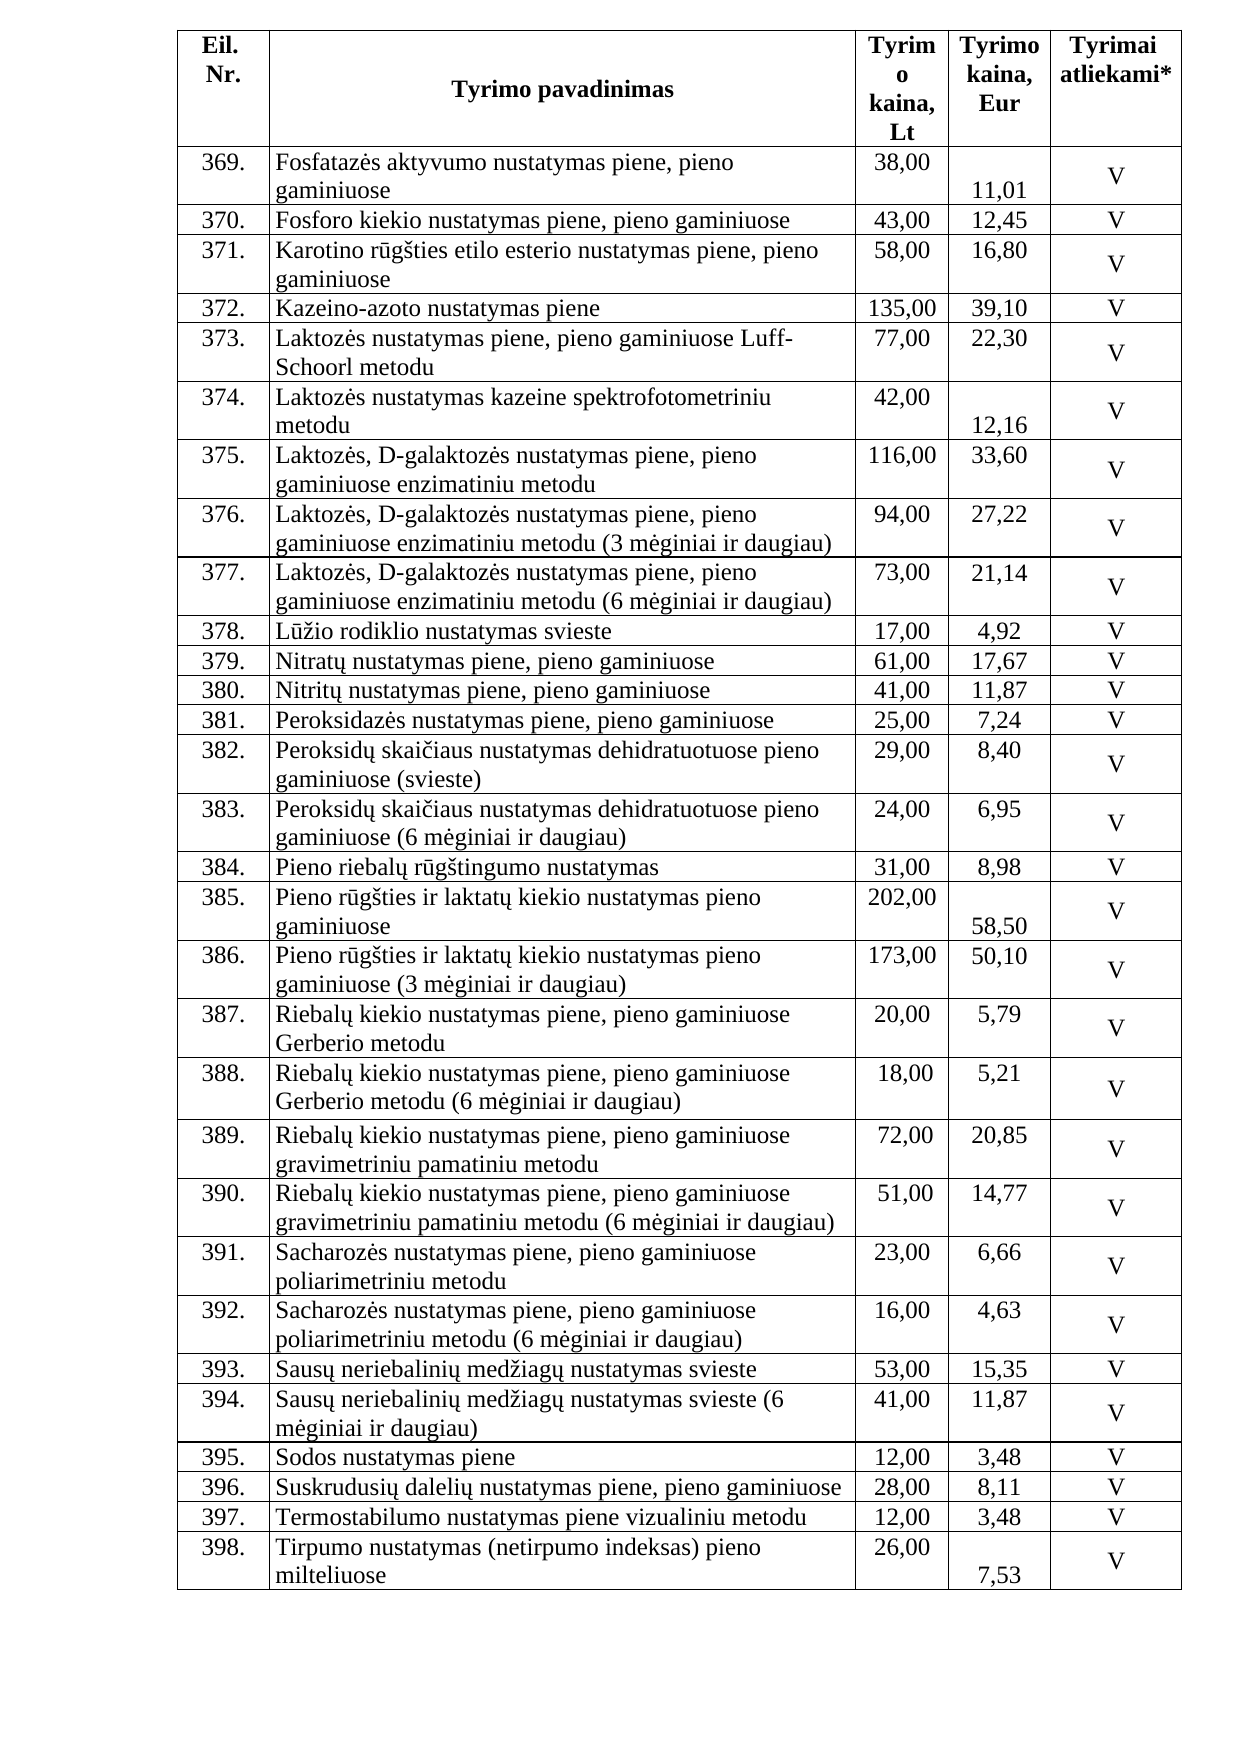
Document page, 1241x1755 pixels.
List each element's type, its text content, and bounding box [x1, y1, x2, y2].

table_cell V [1051, 852, 1181, 881]
table_cell Pieno rūgšties ir laktatų kiekio nustatymas pieno gaminiuose [270, 882, 855, 939]
table_cell 396. [178, 1472, 269, 1501]
table_cell 25,00 [856, 705, 948, 734]
table_cell 12,45 [949, 205, 1050, 234]
table_cell 202,00 [856, 882, 948, 939]
table_cell V [1051, 1502, 1181, 1531]
table_cell Sausų neriebalinių medžiagų nustatymas svieste [270, 1354, 855, 1383]
table_cell Tirpumo nustatymas (netirpumo indeksas) pieno milteliuose [270, 1532, 855, 1589]
table_cell V [1051, 1179, 1181, 1236]
table_cell 7,24 [949, 705, 1050, 734]
table_cell 61,00 [856, 646, 948, 674]
table_cell V [1051, 1354, 1181, 1383]
table_cell Karotino rūgšties etilo esterio nustatymas piene, pieno gaminiuose [270, 235, 855, 292]
table_cell 73,00 [856, 558, 948, 615]
table_cell V [1051, 147, 1181, 204]
table_cell Lūžio rodiklio nustatymas svieste [270, 616, 855, 645]
table_cell 53,00 [856, 1354, 948, 1383]
table_cell 16,80 [949, 235, 1050, 292]
table_cell V [1051, 676, 1181, 704]
table_cell V [1051, 999, 1181, 1057]
table_cell 7,53 [949, 1532, 1050, 1589]
table_cell 50,10 [949, 941, 1050, 998]
table_cell 3,48 [949, 1502, 1050, 1531]
table_cell V [1051, 382, 1181, 439]
table_cell 94,00 [856, 499, 948, 556]
table_cell Peroksidų skaičiaus nustatymas dehidratuotuose pieno gaminiuose (svieste) [270, 735, 855, 793]
table_cell 392. [178, 1296, 269, 1353]
table_cell V [1051, 558, 1181, 615]
table_cell 383. [178, 794, 269, 851]
table_cell 11,01 [949, 147, 1050, 204]
table_cell V [1051, 646, 1181, 674]
table_cell 18,00 [856, 1058, 948, 1119]
table_cell 376. [178, 499, 269, 556]
table_cell 395. [178, 1443, 269, 1471]
table_cell V [1051, 794, 1181, 851]
table_cell Peroksidų skaičiaus nustatymas dehidratuotuose pieno gaminiuose (6 mėginiai ir daugiau) [270, 794, 855, 851]
table_cell 51,00 [856, 1179, 948, 1236]
table_cell V [1051, 616, 1181, 645]
table_cell V [1051, 1120, 1181, 1177]
table_cell V [1051, 1472, 1181, 1501]
table_cell V [1051, 1058, 1181, 1119]
table_cell 385. [178, 882, 269, 939]
table_cell 23,00 [856, 1237, 948, 1294]
table_header Tyrimo kaina, Eur [949, 31, 1050, 146]
table_cell 398. [178, 1532, 269, 1589]
table_cell V [1051, 440, 1181, 498]
table_cell 72,00 [856, 1120, 948, 1177]
table_cell 5,79 [949, 999, 1050, 1057]
table_cell 377. [178, 558, 269, 615]
table_cell V [1051, 1384, 1181, 1441]
table_cell 397. [178, 1502, 269, 1531]
table_cell Sodos nustatymas piene [270, 1443, 855, 1471]
table_cell 380. [178, 676, 269, 704]
table_cell 135,00 [856, 294, 948, 322]
table_cell 33,60 [949, 440, 1050, 498]
table_cell 27,22 [949, 499, 1050, 556]
table_cell 15,35 [949, 1354, 1050, 1383]
table_cell 14,77 [949, 1179, 1050, 1236]
table_cell Sacharozės nustatymas piene, pieno gaminiuose poliarimetriniu metodu (6 mėginiai ir daugiau) [270, 1296, 855, 1353]
table_cell 8,98 [949, 852, 1050, 881]
table_cell 5,21 [949, 1058, 1050, 1119]
table_cell Laktozės, D-galaktozės nustatymas piene, pieno gaminiuose enzimatiniu metodu (6 mėginiai ir daugiau) [270, 558, 855, 615]
table_cell Riebalų kiekio nustatymas piene, pieno gaminiuose gravimetriniu pamatiniu metodu (6 mėginiai ir daugiau) [270, 1179, 855, 1236]
table_cell Riebalų kiekio nustatymas piene, pieno gaminiuose gravimetriniu pamatiniu metodu [270, 1120, 855, 1177]
table_cell 173,00 [856, 941, 948, 998]
table_cell 24,00 [856, 794, 948, 851]
table_cell V [1051, 323, 1181, 381]
table_cell Nitritų nustatymas piene, pieno gaminiuose [270, 676, 855, 704]
table_cell 17,67 [949, 646, 1050, 674]
table_cell 379. [178, 646, 269, 674]
table_cell V [1051, 735, 1181, 793]
table_cell Pieno rūgšties ir laktatų kiekio nustatymas pieno gaminiuose (3 mėginiai ir daugiau) [270, 941, 855, 998]
table_cell 371. [178, 235, 269, 292]
table_cell V [1051, 499, 1181, 556]
table_cell 6,66 [949, 1237, 1050, 1294]
table_cell 8,40 [949, 735, 1050, 793]
table_cell 391. [178, 1237, 269, 1294]
table_cell Sausų neriebalinių medžiagų nustatymas svieste (6 mėginiai ir daugiau) [270, 1384, 855, 1441]
table_cell 390. [178, 1179, 269, 1236]
table_header Tyrimai atliekami* [1051, 31, 1181, 146]
table_cell 20,85 [949, 1120, 1050, 1177]
table_cell 12,00 [856, 1443, 948, 1471]
table_cell 375. [178, 440, 269, 498]
table_cell 6,95 [949, 794, 1050, 851]
table_cell Riebalų kiekio nustatymas piene, pieno gaminiuose Gerberio metodu (6 mėginiai ir daugiau) [270, 1058, 855, 1119]
table_cell 4,92 [949, 616, 1050, 645]
table_cell 28,00 [856, 1472, 948, 1501]
table_cell 26,00 [856, 1532, 948, 1589]
table_cell 384. [178, 852, 269, 881]
table_cell 58,00 [856, 235, 948, 292]
table_cell Termostabilumo nustatymas piene vizualiniu metodu [270, 1502, 855, 1531]
table_cell 394. [178, 1384, 269, 1441]
table_cell 43,00 [856, 205, 948, 234]
table_cell Pieno riebalų rūgštingumo nustatymas [270, 852, 855, 881]
table_cell Laktozės nustatymas piene, pieno gaminiuose Luff-Schoorl metodu [270, 323, 855, 381]
table_cell Fosfatazės aktyvumo nustatymas piene, pieno gaminiuose [270, 147, 855, 204]
table_cell 21,14 [949, 558, 1050, 615]
table_cell 11,87 [949, 676, 1050, 704]
table_cell V [1051, 705, 1181, 734]
table_cell V [1051, 941, 1181, 998]
table_cell 12,16 [949, 382, 1050, 439]
table_cell 11,87 [949, 1384, 1050, 1441]
table_cell 4,63 [949, 1296, 1050, 1353]
table_cell Nitratų nustatymas piene, pieno gaminiuose [270, 646, 855, 674]
table_cell 41,00 [856, 676, 948, 704]
table_cell Peroksidazės nustatymas piene, pieno gaminiuose [270, 705, 855, 734]
table_cell 17,00 [856, 616, 948, 645]
table_cell 382. [178, 735, 269, 793]
table_cell 386. [178, 941, 269, 998]
table_cell 370. [178, 205, 269, 234]
table_cell Laktozės, D-galaktozės nustatymas piene, pieno gaminiuose enzimatiniu metodu [270, 440, 855, 498]
table_cell 389. [178, 1120, 269, 1177]
table_cell 378. [178, 616, 269, 645]
table_cell Kazeino-azoto nustatymas piene [270, 294, 855, 322]
table_cell 20,00 [856, 999, 948, 1057]
table_cell 387. [178, 999, 269, 1057]
table_cell Sacharozės nustatymas piene, pieno gaminiuose poliarimetriniu metodu [270, 1237, 855, 1294]
table_cell 31,00 [856, 852, 948, 881]
table_cell 77,00 [856, 323, 948, 381]
table_header Tyrimo kaina, Lt [856, 31, 948, 146]
table_cell V [1051, 1237, 1181, 1294]
table_header Eil. Nr. [178, 31, 269, 146]
table_cell 8,11 [949, 1472, 1050, 1501]
table_cell 388. [178, 1058, 269, 1119]
table_cell 29,00 [856, 735, 948, 793]
table_cell V [1051, 1443, 1181, 1471]
table_cell 42,00 [856, 382, 948, 439]
table_cell Laktozės, D-galaktozės nustatymas piene, pieno gaminiuose enzimatiniu metodu (3 mėginiai ir daugiau) [270, 499, 855, 556]
table_cell 22,30 [949, 323, 1050, 381]
table_cell Suskrudusių dalelių nustatymas piene, pieno gaminiuose [270, 1472, 855, 1501]
table_cell 38,00 [856, 147, 948, 204]
table_cell Laktozės nustatymas kazeine spektrofotometriniu metodu [270, 382, 855, 439]
table_cell 374. [178, 382, 269, 439]
table_cell 58,50 [949, 882, 1050, 939]
table_cell Fosforo kiekio nustatymas piene, pieno gaminiuose [270, 205, 855, 234]
table_cell V [1051, 1296, 1181, 1353]
table_cell V [1051, 1532, 1181, 1589]
table_cell Riebalų kiekio nustatymas piene, pieno gaminiuose Gerberio metodu [270, 999, 855, 1057]
table_cell 381. [178, 705, 269, 734]
table_cell 3,48 [949, 1443, 1050, 1471]
table_cell 39,10 [949, 294, 1050, 322]
table_cell 16,00 [856, 1296, 948, 1353]
table_cell 373. [178, 323, 269, 381]
table_cell V [1051, 235, 1181, 292]
table_cell V [1051, 205, 1181, 234]
table_cell 41,00 [856, 1384, 948, 1441]
table_cell 12,00 [856, 1502, 948, 1531]
table_cell 369. [178, 147, 269, 204]
table_cell 372. [178, 294, 269, 322]
table_header Tyrimo pavadinimas [270, 31, 855, 146]
table_cell 393. [178, 1354, 269, 1383]
table_cell V [1051, 294, 1181, 322]
table_cell V [1051, 882, 1181, 939]
table_cell 116,00 [856, 440, 948, 498]
